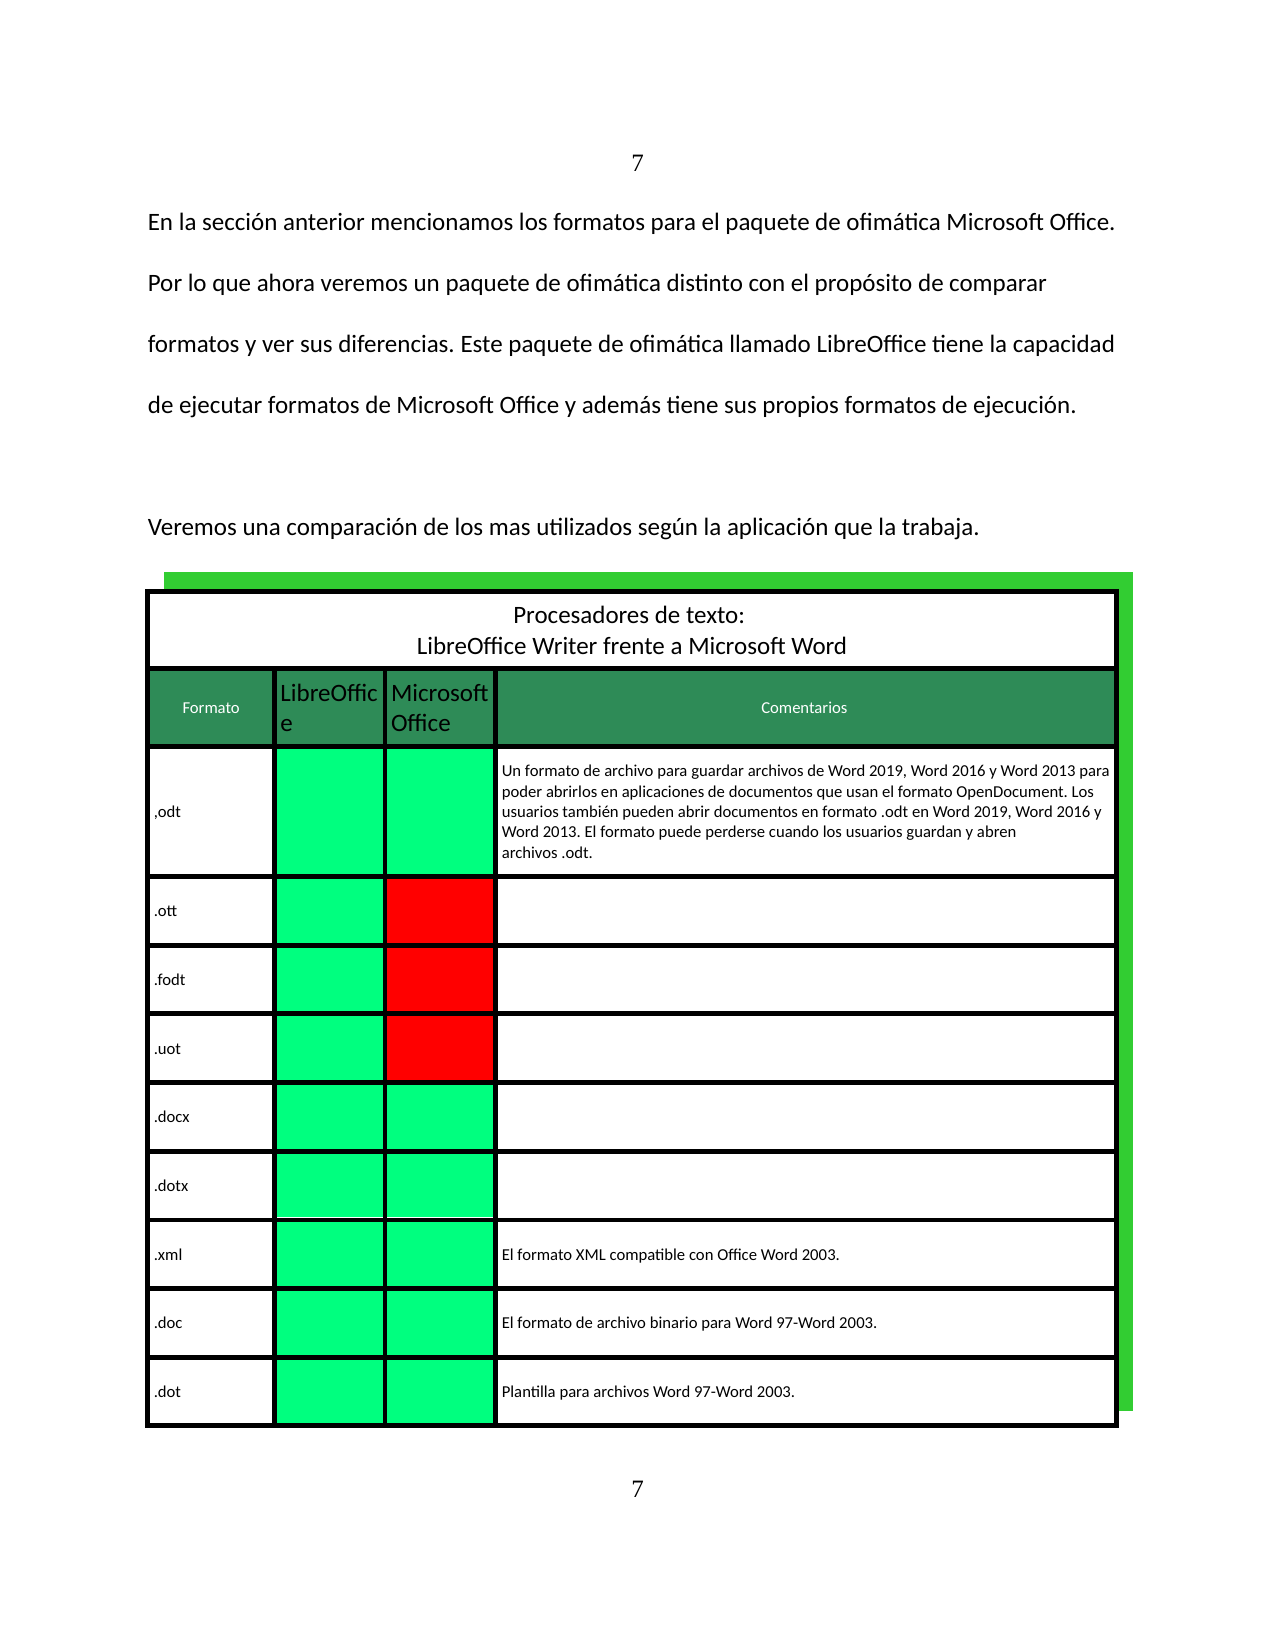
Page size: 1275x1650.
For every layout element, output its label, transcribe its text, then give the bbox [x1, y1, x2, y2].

table_cell LibreOffice [277, 671, 383, 744]
table_cell Un formato de archivo para guardar archivos de Word 2019, Word 2016 y Word 2013 para poder abrirlos en aplicaciones de documentos que usan el formato OpenDocument. Los usuarios también pueden abrir documentos en formato .odt en Word 2019, Word 2016 y Word 2013. El formato puede perderse cuando los usuarios guardan y abren archivos .odt. [498, 749, 1114, 874]
table_cell Formato [150, 671, 272, 744]
table_cell [498, 948, 1114, 1011]
table_cell .dot [150, 1360, 272, 1423]
table_cell .docx [150, 1085, 272, 1149]
table_cell [277, 1360, 383, 1423]
table_cell El formato de archivo binario para Word 97-Word 2003. [498, 1291, 1114, 1355]
table_cell [277, 749, 383, 874]
table_cell .doc [150, 1291, 272, 1355]
table_cell [387, 1291, 493, 1355]
table_cell [387, 948, 493, 1011]
table_cell [387, 749, 493, 874]
table_cell [387, 1360, 493, 1423]
table_cell [277, 1085, 383, 1149]
table_cell [277, 1222, 383, 1286]
table_cell Plantilla para archivos Word 97-Word 2003. [498, 1360, 1114, 1423]
table_cell [387, 1222, 493, 1286]
table_cell [387, 879, 493, 943]
table_cell .dotx [150, 1154, 272, 1217]
text En la sección anterior mencionamos los formatos para el paquete de ofimática Microsoft Office. Por lo que ahora veremos un paquete de ofimática distinto con el propósito de comparar formatos y ver sus diferencias. Este paquete de ofimática llamado LibreOffice tiene la capacidad de ejecutar formatos de Microsoft Office y además tiene sus propios formatos de ejecución. [148, 206, 1127, 419]
text Veremos una comparación de los mas utilizados según la aplicación que la trabaja. [148, 511, 1127, 542]
table_cell [277, 1016, 383, 1080]
table_cell [387, 1085, 493, 1149]
table_cell [387, 1154, 493, 1217]
table_cell ,odt [150, 749, 272, 874]
table_cell [498, 1016, 1114, 1080]
table_cell [277, 1154, 383, 1217]
table_cell [498, 1154, 1114, 1217]
table_cell .xml [150, 1222, 272, 1286]
table_cell Microsoft Office [387, 671, 493, 744]
table_cell [277, 879, 383, 943]
table_cell [387, 1016, 493, 1080]
table_cell .fodt [150, 948, 272, 1011]
table_cell .uot [150, 1016, 272, 1080]
table_cell Comentarios [498, 671, 1114, 744]
table_cell .ott [150, 879, 272, 943]
table_cell [498, 879, 1114, 943]
table_cell [277, 948, 383, 1011]
table_cell El formato XML compatible con Office Word 2003. [498, 1222, 1114, 1286]
table_header Procesadores de texto: LibreOffice Writer frente a Microsoft Word [150, 594, 1114, 666]
table_cell [498, 1085, 1114, 1149]
table_cell [277, 1291, 383, 1355]
